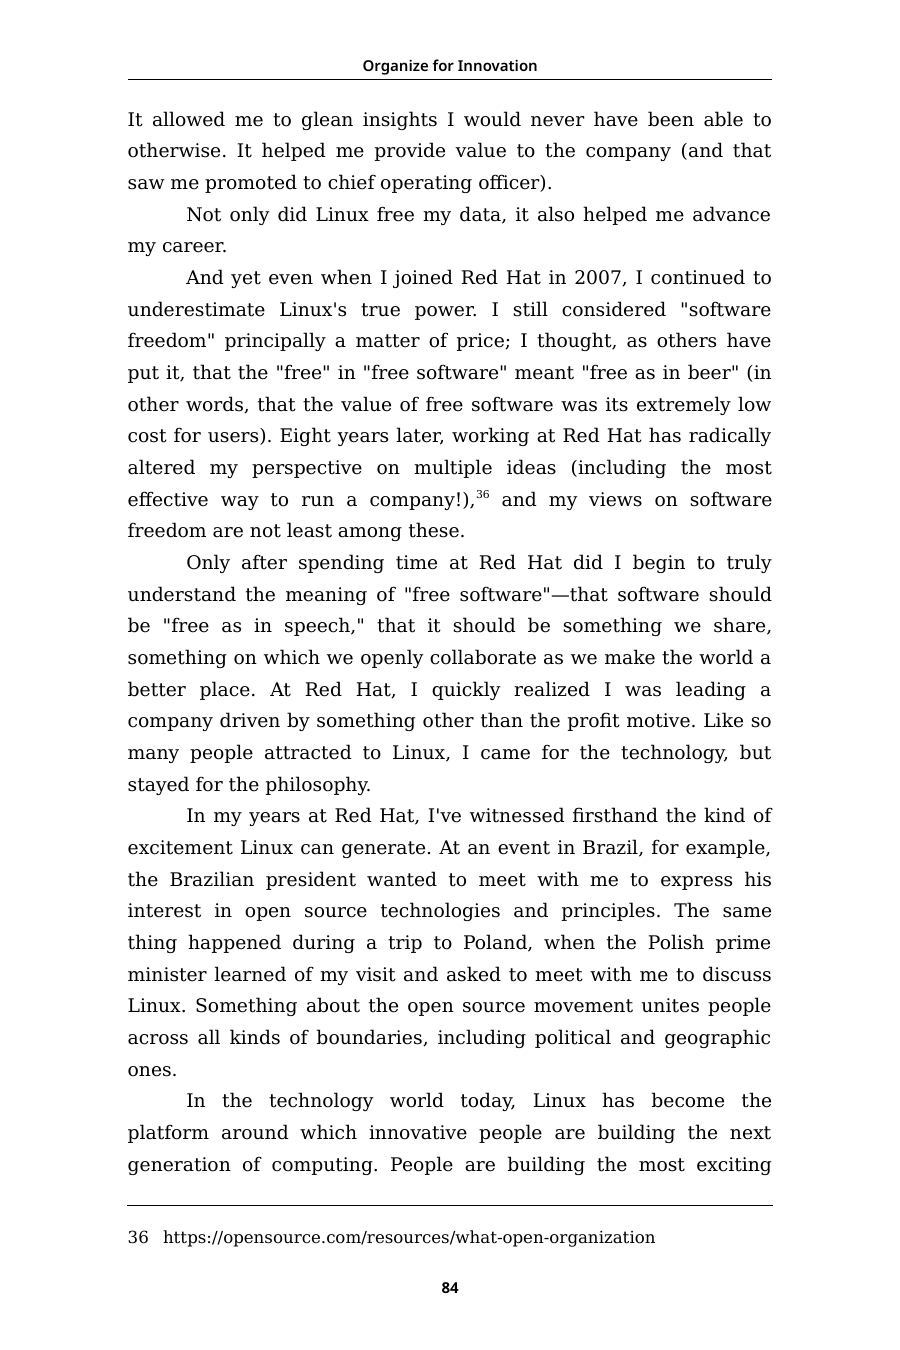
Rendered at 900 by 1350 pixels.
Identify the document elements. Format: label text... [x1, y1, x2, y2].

text In the technology world today, Linux has become the platform around which innovative people are building the next generation of computing. People are building the most exciting [127, 1090, 772, 1176]
text Only after spending time at Red Hat did I begin to truly understand the meaning of "free software"—that software should be "free as in speech," that it should be something we share, something on which we openly collaborate as we make the world a better place. At Red Hat, I quickly realized I was leading a company driven by something other than the profit motive. Like so many people attracted to Linux, I came for the technology, but stayed for the philosophy. [127, 552, 772, 796]
text Not only did Linux free my data, it also helped me advance my career. [127, 204, 772, 257]
text And yet even when I joined Red Hat in 2007, I continued to underestimate Linux's true power. I still considered "software freedom" principally a matter of price; I thought, as others have put it, that the "free" in "free software" meant "free as in beer" (in other words, that the value of free software was its extremely low cost for users). Eight years later, working at Red Hat has radically altered my perspective on multiple ideas (including the most effective way to run a company!), and my views on software freedom are not least among these. [127, 267, 772, 542]
text It allowed me to glean insights I would never have been able to otherwise. It helped me provide value to the company (and that saw me promoted to chief operating officer). [127, 109, 772, 194]
text In my years at Red Hat, I've witnessed firsthand the kind of excitement Linux can generate. At an event in Brazil, for example, the Brazilian president wanted to meet with me to express his interest in open source technologies and principles. The same thing happened during a trip to Poland, when the Polish prime minister learned of my visit and asked to meet with me to discuss Linux. Something about the open source movement unites people across all kinds of boundaries, including political and geographic ones. [127, 805, 772, 1081]
text https://opensource.com/resources/what-open-organization [127, 1228, 772, 1247]
